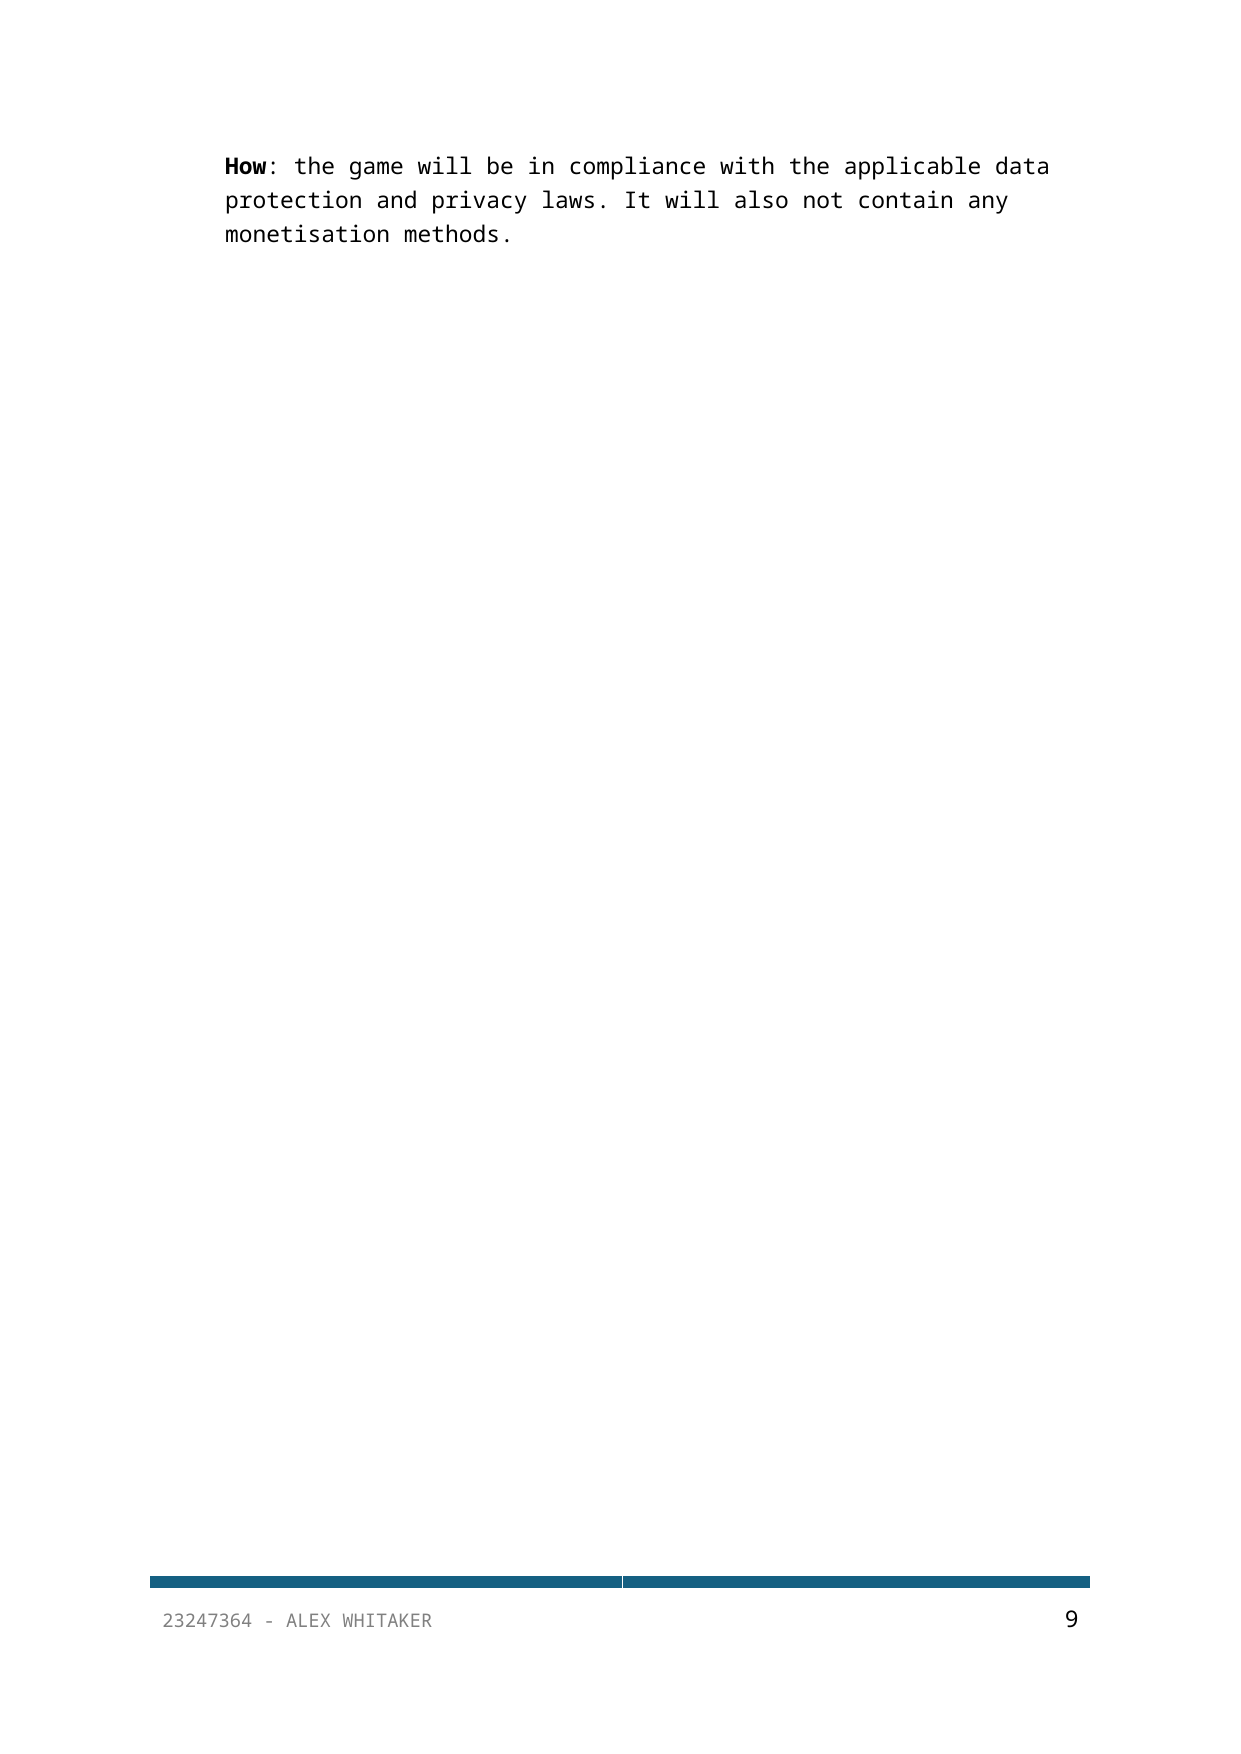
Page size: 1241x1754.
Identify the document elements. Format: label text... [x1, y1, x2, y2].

list How: the game will be in compliance with the applicable data protection and privacy laws. It will also not contain any monetisation methods. [225, 150, 1090, 249]
